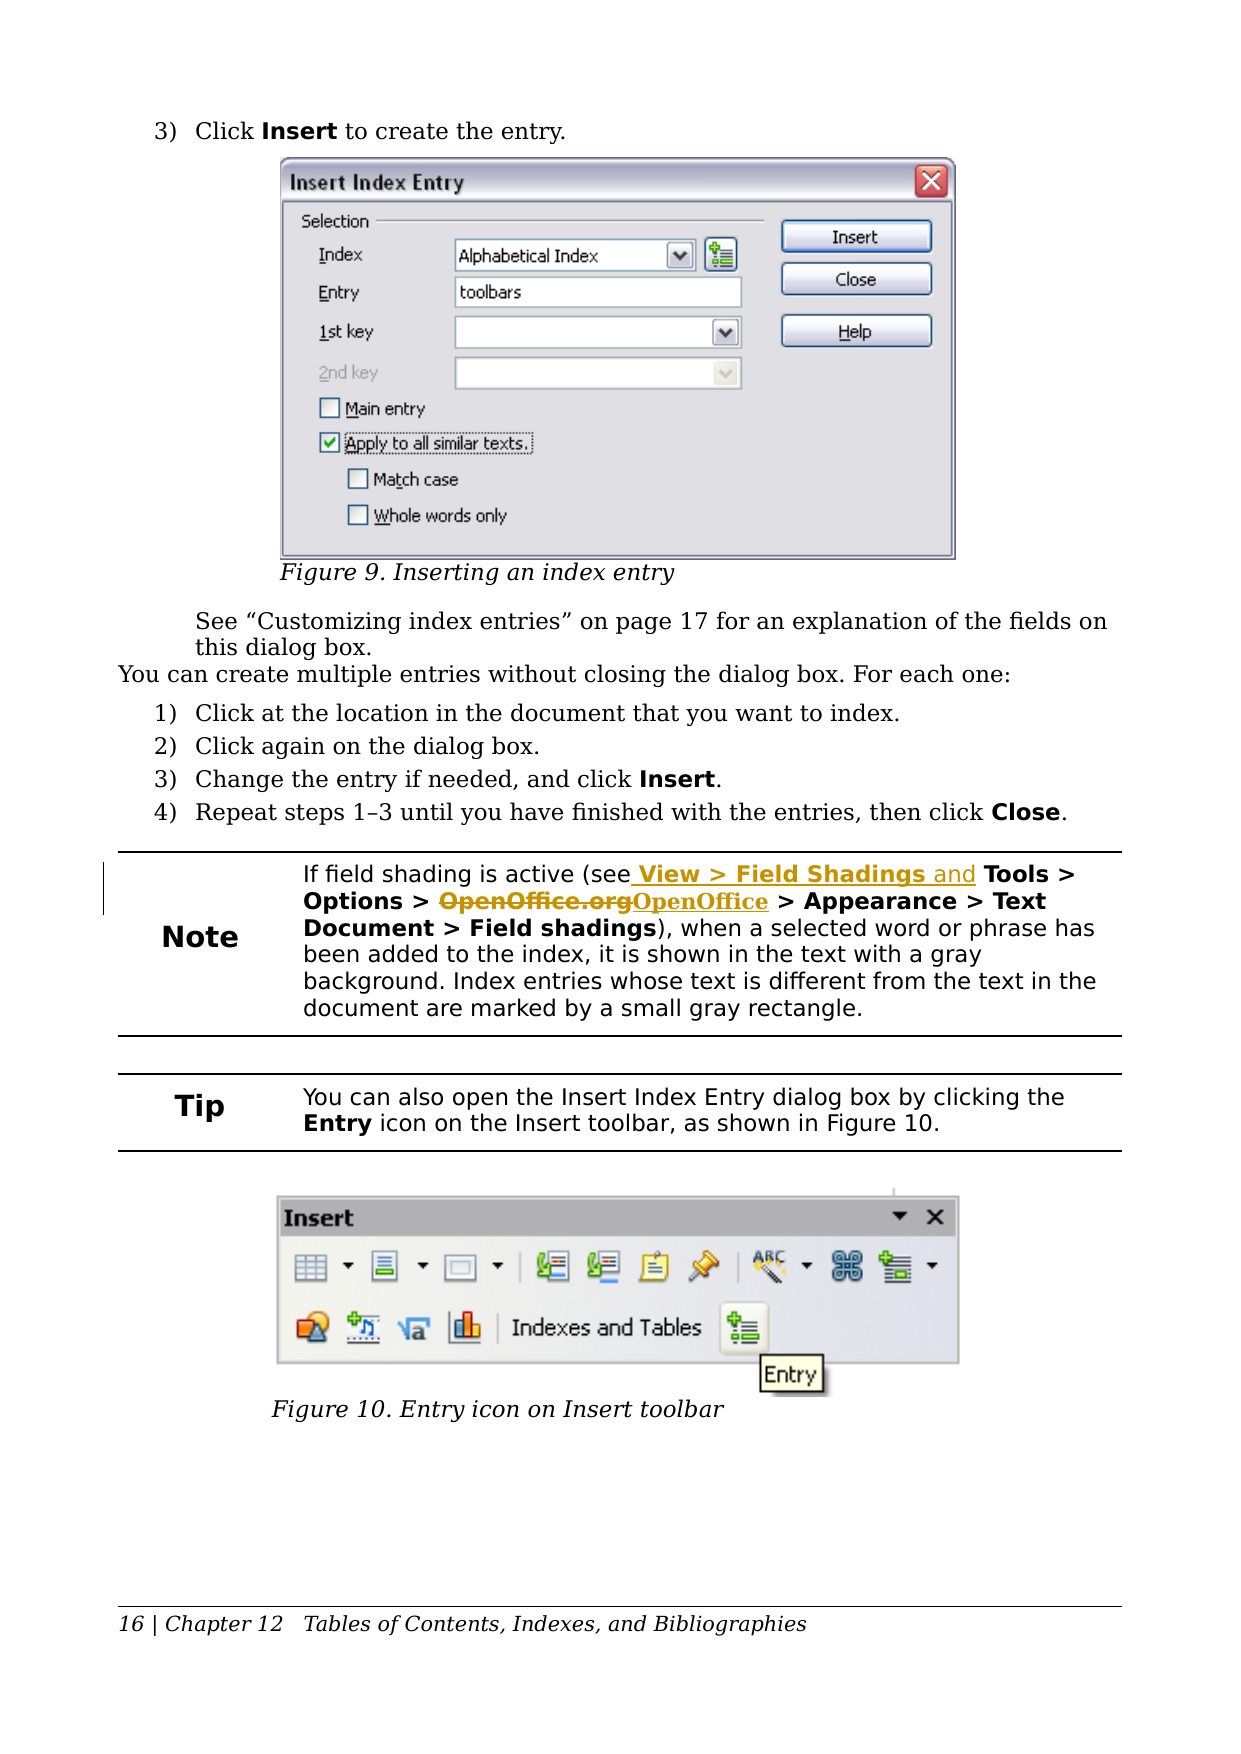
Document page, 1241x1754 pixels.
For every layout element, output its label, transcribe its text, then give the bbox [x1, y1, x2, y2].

table_header If field shading is active (see View > Field Shadings and Tools > Options > OpenOffice > Appearance > Text Document > Field shadings), when a selected word or phrase has been added to the index, it is shown in the text with a gray background. Index entries whose text is different from the text in the document are marked by a small gray rectangle. [281, 853, 1122, 1034]
list Click Insert to create the entry. [177, 118, 1122, 145]
list Change the entry if needed, and click Insert. [177, 766, 1122, 793]
text You can create multiple entries without closing the dialog box. For each one: [118, 661, 1122, 688]
list Click at the location in the document that you want to index. [177, 700, 1122, 727]
text Figure 9. Inserting an index entry [280, 560, 960, 586]
table_header Tip [118, 1075, 281, 1150]
table_header Note [118, 853, 281, 1034]
list Click again on the dialog box. [177, 733, 1122, 760]
list See “Customizing index entries” on page 17 for an explanation of the fields on this dialog box. [195, 608, 1122, 661]
text Figure 10. Entry icon on Insert toolbar [272, 1397, 969, 1423]
picture [271, 1188, 962, 1397]
list Repeat steps 1–3 until you have finished with the entries, then click Close. [177, 799, 1122, 826]
table_header You can also open the Insert Index Entry dialog box by clicking the Entry icon on the Insert toolbar, as shown in Figure 10. [281, 1075, 1122, 1150]
picture [280, 157, 956, 560]
